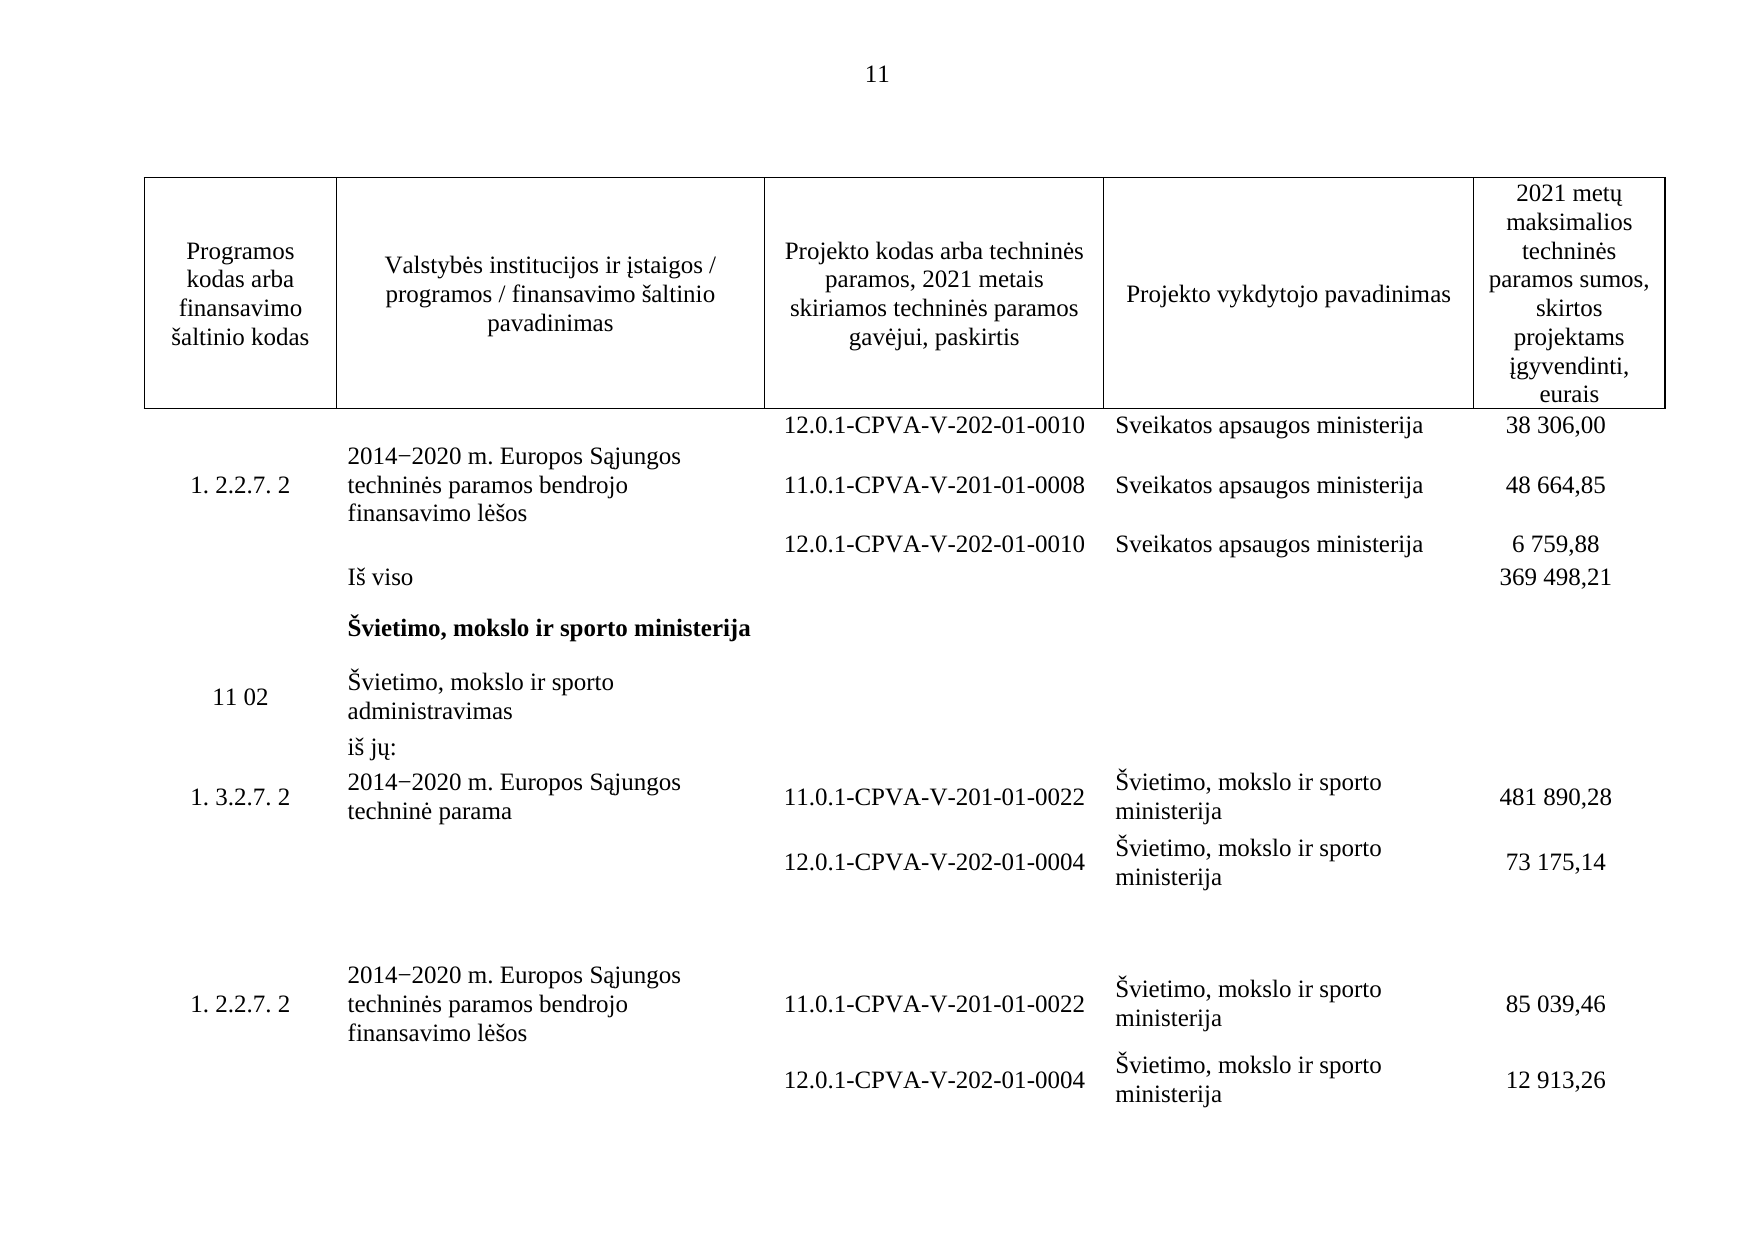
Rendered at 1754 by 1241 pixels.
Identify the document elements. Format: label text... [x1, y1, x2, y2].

table_cell 369 498,21 [1473, 560, 1650, 593]
table_header Valstybės institucijos ir įstaigos / programos / finansavimo šaltinio pavadinimas [337, 178, 764, 408]
table_cell [144, 527, 336, 560]
table_cell 11 02 [144, 662, 336, 730]
table_cell [1650, 593, 1665, 662]
table_cell [336, 895, 764, 960]
table_cell 1. 3.2.7. 2 [144, 763, 336, 829]
table_cell 6 759,88 [1473, 527, 1650, 560]
table_cell 11.0.1-CPVA-V-201-01-0008 [764, 441, 1104, 527]
table_cell [1650, 763, 1665, 829]
table_cell 11.0.1-CPVA-V-201-01-0022 [764, 763, 1104, 829]
table_cell 2014−2020 m. Europos Sąjungos techninės paramos bendrojo finansavimo lėšos [336, 441, 764, 527]
table_cell [764, 730, 1104, 763]
table_cell 481 890,28 [1473, 763, 1650, 829]
table_cell [1104, 662, 1473, 730]
table_cell [1104, 593, 1473, 662]
table_cell 12 913,26 [1473, 1046, 1650, 1112]
table_cell Švietimo, mokslo ir sporto ministerija [1104, 960, 1473, 1046]
table_cell [144, 1046, 336, 1112]
table_cell 38 306,00 [1473, 409, 1650, 441]
table_cell [144, 409, 336, 441]
table_header Projekto vykdytojo pavadinimas [1104, 178, 1473, 408]
table_cell [1473, 895, 1650, 960]
table_header Projekto kodas arba techninės paramos, 2021 metais skiriamos techninės paramos gavėjui, paskirtis [765, 178, 1103, 408]
table_cell [1650, 829, 1665, 894]
table_cell Švietimo, mokslo ir sporto ministerija [336, 593, 764, 662]
table_cell 12.0.1-CPVA-V-202-01-0010 [764, 527, 1104, 560]
table_cell [1650, 662, 1665, 730]
table_cell [1650, 441, 1665, 527]
table_cell 12.0.1-CPVA-V-202-01-0010 [764, 409, 1104, 441]
table_cell [1473, 730, 1650, 763]
table_header Programos kodas arba finansavimo šaltinio kodas [145, 178, 336, 408]
table_cell iš jų: [336, 730, 764, 763]
table_cell 1. 2.2.7. 2 [144, 441, 336, 527]
table_cell [1650, 730, 1665, 763]
table_cell [336, 1046, 764, 1112]
table_cell 12.0.1-CPVA-V-202-01-0004 [764, 1046, 1104, 1112]
table_cell Švietimo, mokslo ir sporto ministerija [1104, 1046, 1473, 1112]
table_cell [764, 895, 1104, 960]
table_cell [764, 662, 1104, 730]
table_cell [336, 527, 764, 560]
table_cell 11.0.1-CPVA-V-201-01-0022 [764, 960, 1104, 1046]
table_cell [144, 730, 336, 763]
table_header 2021 metų maksimalios techninės paramos sumos, skirtos projektams įgyvendinti, eurais [1474, 178, 1664, 408]
table_cell 12.0.1-CPVA-V-202-01-0004 [764, 829, 1104, 894]
table_cell Švietimo, mokslo ir sporto ministerija [1104, 763, 1473, 829]
table_cell [1473, 662, 1650, 730]
table_cell [1104, 895, 1473, 960]
table_cell Sveikatos apsaugos ministerija [1104, 441, 1473, 527]
table_cell Sveikatos apsaugos ministerija [1104, 409, 1473, 441]
table_cell 2014−2020 m. Europos Sąjungos techninės paramos bendrojo finansavimo lėšos [336, 960, 764, 1046]
table_cell [1650, 527, 1665, 560]
table_cell Švietimo, mokslo ir sporto administravimas [336, 662, 764, 730]
table_cell [1650, 409, 1665, 441]
table_cell [1650, 560, 1665, 593]
table_cell [1104, 560, 1473, 593]
table_cell 73 175,14 [1473, 829, 1650, 894]
table_cell [1650, 895, 1665, 960]
table_cell [144, 593, 336, 662]
table_cell [144, 895, 336, 960]
table_cell 48 664,85 [1473, 441, 1650, 527]
table_cell 2014−2020 m. Europos Sąjungos techninė parama [336, 763, 764, 829]
table_cell [336, 409, 764, 441]
table_cell [1650, 960, 1665, 1046]
table_cell 1. 2.2.7. 2 [144, 960, 336, 1046]
table_cell Sveikatos apsaugos ministerija [1104, 527, 1473, 560]
table_cell [144, 560, 336, 593]
table_cell [764, 593, 1104, 662]
table_cell Švietimo, mokslo ir sporto ministerija [1104, 829, 1473, 894]
table_cell [1650, 1046, 1665, 1112]
table_cell [1473, 593, 1650, 662]
table_cell [144, 829, 336, 894]
table_cell [1104, 730, 1473, 763]
table_cell [764, 560, 1104, 593]
table_cell 85 039,46 [1473, 960, 1650, 1046]
table_cell Iš viso [336, 560, 764, 593]
table_cell [336, 829, 764, 894]
